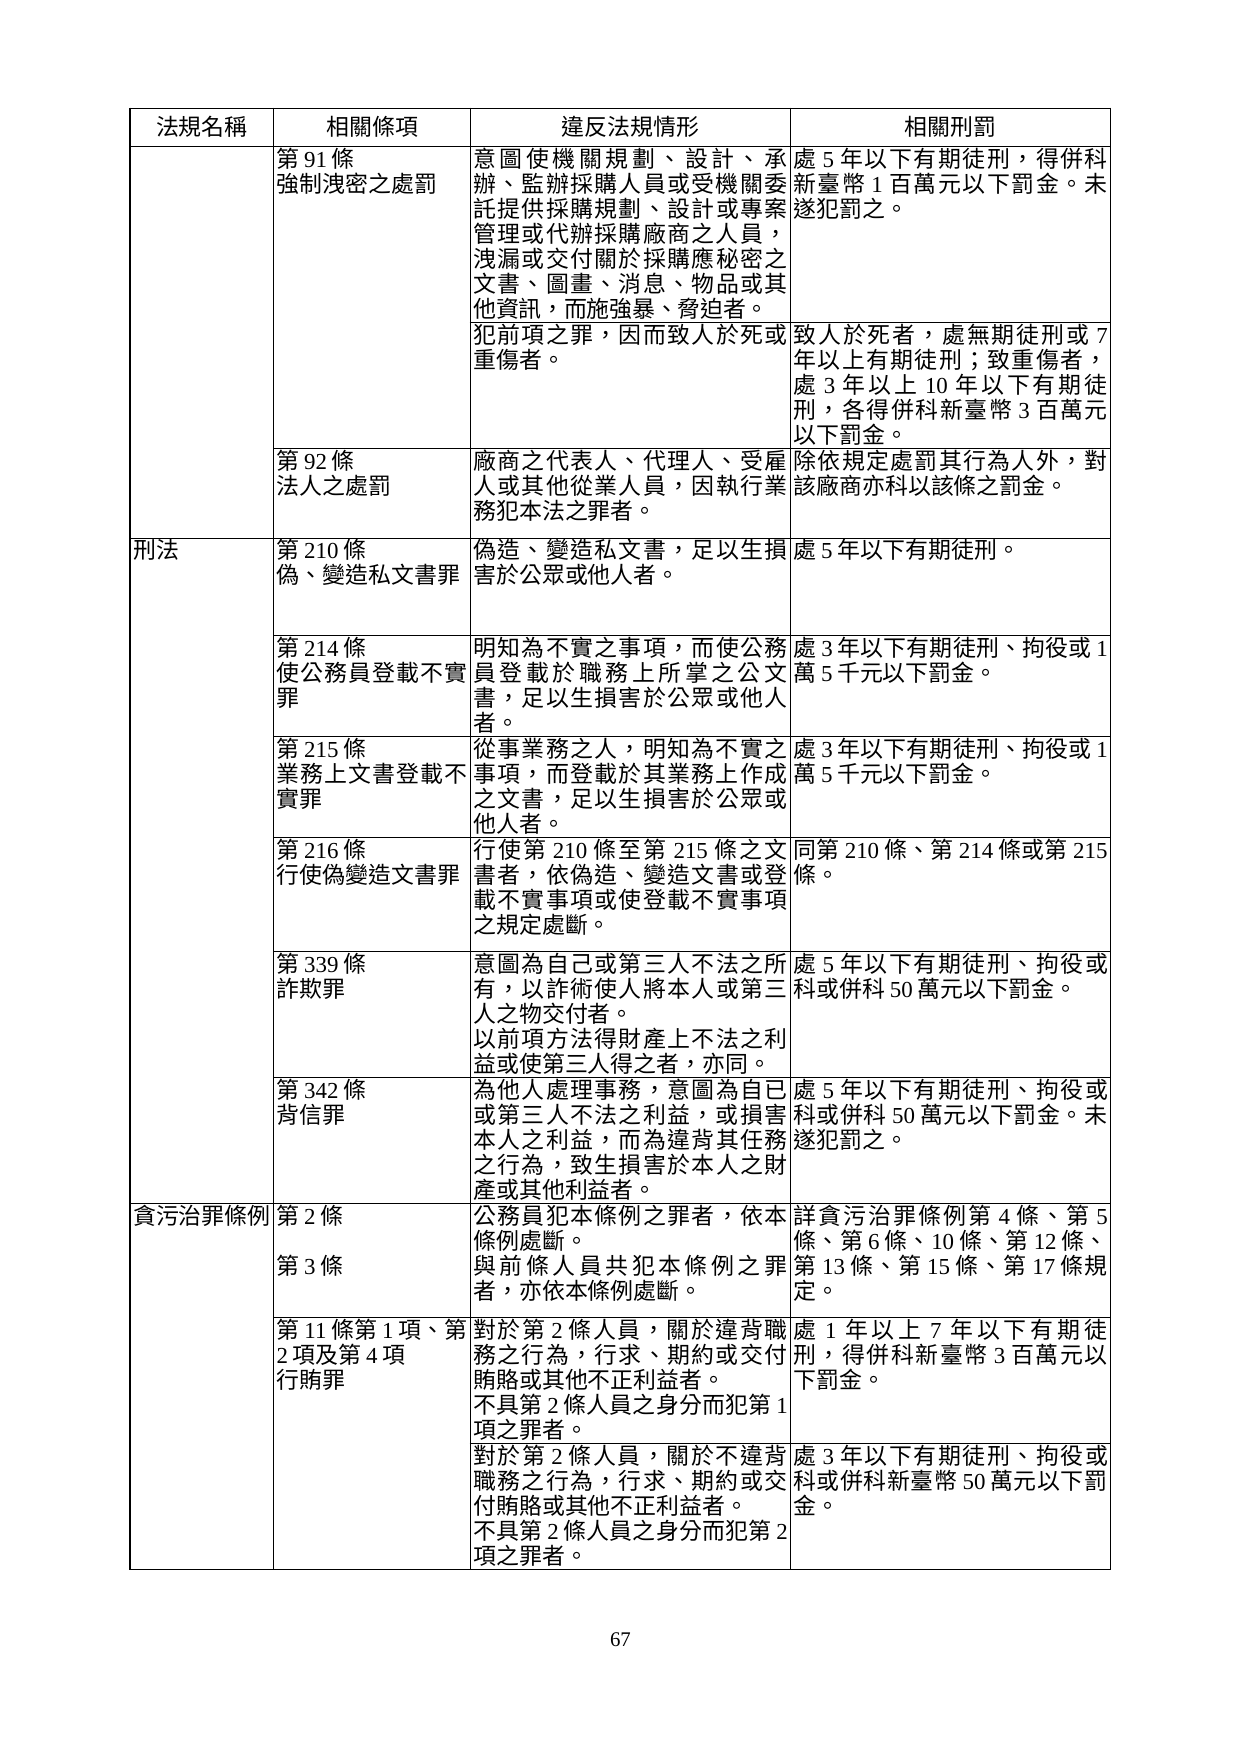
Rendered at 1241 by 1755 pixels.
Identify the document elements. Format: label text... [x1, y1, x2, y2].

table_cell 處1年以上7年以下有期徒刑，得併科新臺幣3百萬元以下罰金。 [791, 1318, 1110, 1443]
table_cell 貪污治罪條例 [131, 1204, 273, 1569]
table_cell 意圖使機關規劃、設計、承辦、監辦採購人員或受機關委託提供採購規劃、設計或專案管理或代辦採購廠商之人員，洩漏或交付關於採購應秘密之文書、圖畫、消息、物品或其他資訊，而施強暴、脅迫者。 [471, 147, 790, 322]
table_cell [131, 147, 273, 537]
table_cell 處3年以下有期徒刑、拘役或科或併科新臺幣50萬元以下罰金。 [791, 1444, 1110, 1569]
table_header 相關條項 [274, 109, 470, 146]
table_cell 致人於死者，處無期徒刑或7年以上有期徒刑；致重傷者，處3年以上10年以下有期徒刑，各得併科新臺幣3百萬元以下罰金。 [791, 323, 1110, 448]
table_cell 偽造、變造私文書，足以生損害於公眾或他人者。 [471, 539, 790, 635]
table_cell 第216條 行使偽變造文書罪 [274, 838, 470, 951]
table_header 違反法規情形 [471, 109, 790, 146]
table_cell 公務員犯本條例之罪者，依本條例處斷。 與前條人員共犯本條例之罪者，亦依本條例處斷。 [471, 1204, 790, 1317]
table_cell 詳貪污治罪條例第4條、第5條、第6條、10條、第12條、第13條、第15條、第17條規定。 [791, 1204, 1110, 1317]
table_cell 廠商之代表人、代理人、受雇人或其他從業人員，因執行業務犯本法之罪者。 [471, 449, 790, 537]
table_cell 刑法 [131, 539, 273, 1203]
table_cell 明知為不實之事項，而使公務員登載於職務上所掌之公文書，足以生損害於公眾或他人者。 [471, 636, 790, 736]
table_cell 除依規定處罰其行為人外，對該廠商亦科以該條之罰金。 [791, 449, 1110, 537]
table_cell 第2條 第3條 [274, 1204, 470, 1317]
table_cell 處3年以下有期徒刑、拘役或1萬5千元以下罰金。 [791, 737, 1110, 837]
table_cell 處5年以下有期徒刑、拘役或科或併科50萬元以下罰金。 [791, 952, 1110, 1077]
table_header 相關刑罰 [791, 109, 1110, 146]
table_cell 第91條 強制洩密之處罰 [274, 147, 470, 448]
table_cell 第92條 法人之處罰 [274, 449, 470, 537]
table_cell 犯前項之罪，因而致人於死或重傷者。 [471, 323, 790, 448]
table_cell 為他人處理事務，意圖為自已或第三人不法之利益，或損害本人之利益，而為違背其任務之行為，致生損害於本人之財產或其他利益者。 [471, 1078, 790, 1203]
table_header 法規名稱 [131, 109, 273, 146]
table_cell 處5年以下有期徒刑，得併科新臺幣1百萬元以下罰金。未遂犯罰之。 [791, 147, 1110, 322]
table_cell 行使第210條至第215條之文書者，依偽造、變造文書或登載不實事項或使登載不實事項之規定處斷。 [471, 838, 790, 951]
table_cell 第210條 偽、變造私文書罪 [274, 539, 470, 635]
table_cell 第215條 業務上文書登載不實罪 [274, 737, 470, 837]
table_cell 對於第2條人員，關於違背職務之行為，行求、期約或交付賄賂或其他不正利益者。 不具第2條人員之身分而犯第1項之罪者。 [471, 1318, 790, 1443]
table_cell 第339條 詐欺罪 [274, 952, 470, 1077]
table_cell 意圖為自己或第三人不法之所有，以詐術使人將本人或第三人之物交付者。 以前項方法得財產上不法之利益或使第三人得之者，亦同。 [471, 952, 790, 1077]
table_cell 同第210條、第214條或第215條。 [791, 838, 1110, 951]
table_cell 處3年以下有期徒刑、拘役或1萬5千元以下罰金。 [791, 636, 1110, 736]
table_cell 對於第2條人員，關於不違背職務之行為，行求、期約或交付賄賂或其他不正利益者。 不具第2條人員之身分而犯第2項之罪者。 [471, 1444, 790, 1569]
table_cell 第342條 背信罪 [274, 1078, 470, 1203]
table_cell 處5年以下有期徒刑。 [791, 539, 1110, 635]
table_cell 處5年以下有期徒刑、拘役或科或併科50萬元以下罰金。未遂犯罰之。 [791, 1078, 1110, 1203]
table_cell 從事業務之人，明知為不實之事項，而登載於其業務上作成之文書，足以生損害於公眾或他人者。 [471, 737, 790, 837]
table_cell 第214條 使公務員登載不實罪 [274, 636, 470, 736]
table_cell 第11條第1項、第2項及第4項 行賄罪 [274, 1318, 470, 1569]
